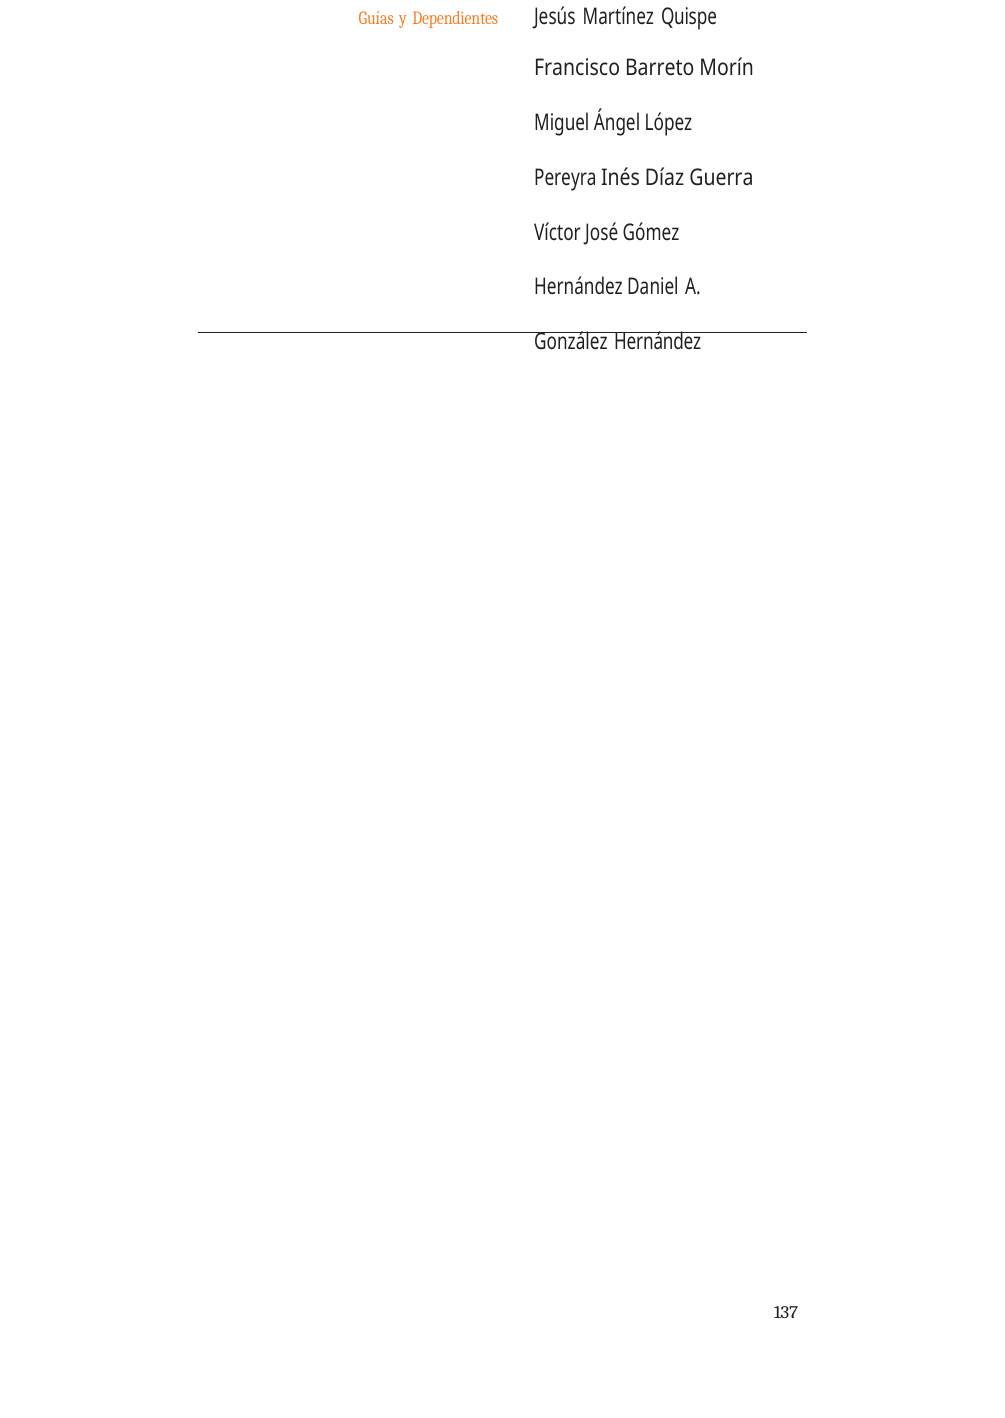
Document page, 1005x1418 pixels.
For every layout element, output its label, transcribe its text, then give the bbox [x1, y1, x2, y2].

text Guías y Dependientes Jesús Martínez Quispe [358, 0, 960, 31]
text Francisco Barreto Morín Miguel Ángel López Pereyra Inés Díaz Guerra [534, 51, 759, 192]
text González Hernández [534, 333, 759, 356]
text Víctor José Gómez Hernández Daniel A. [534, 215, 759, 332]
